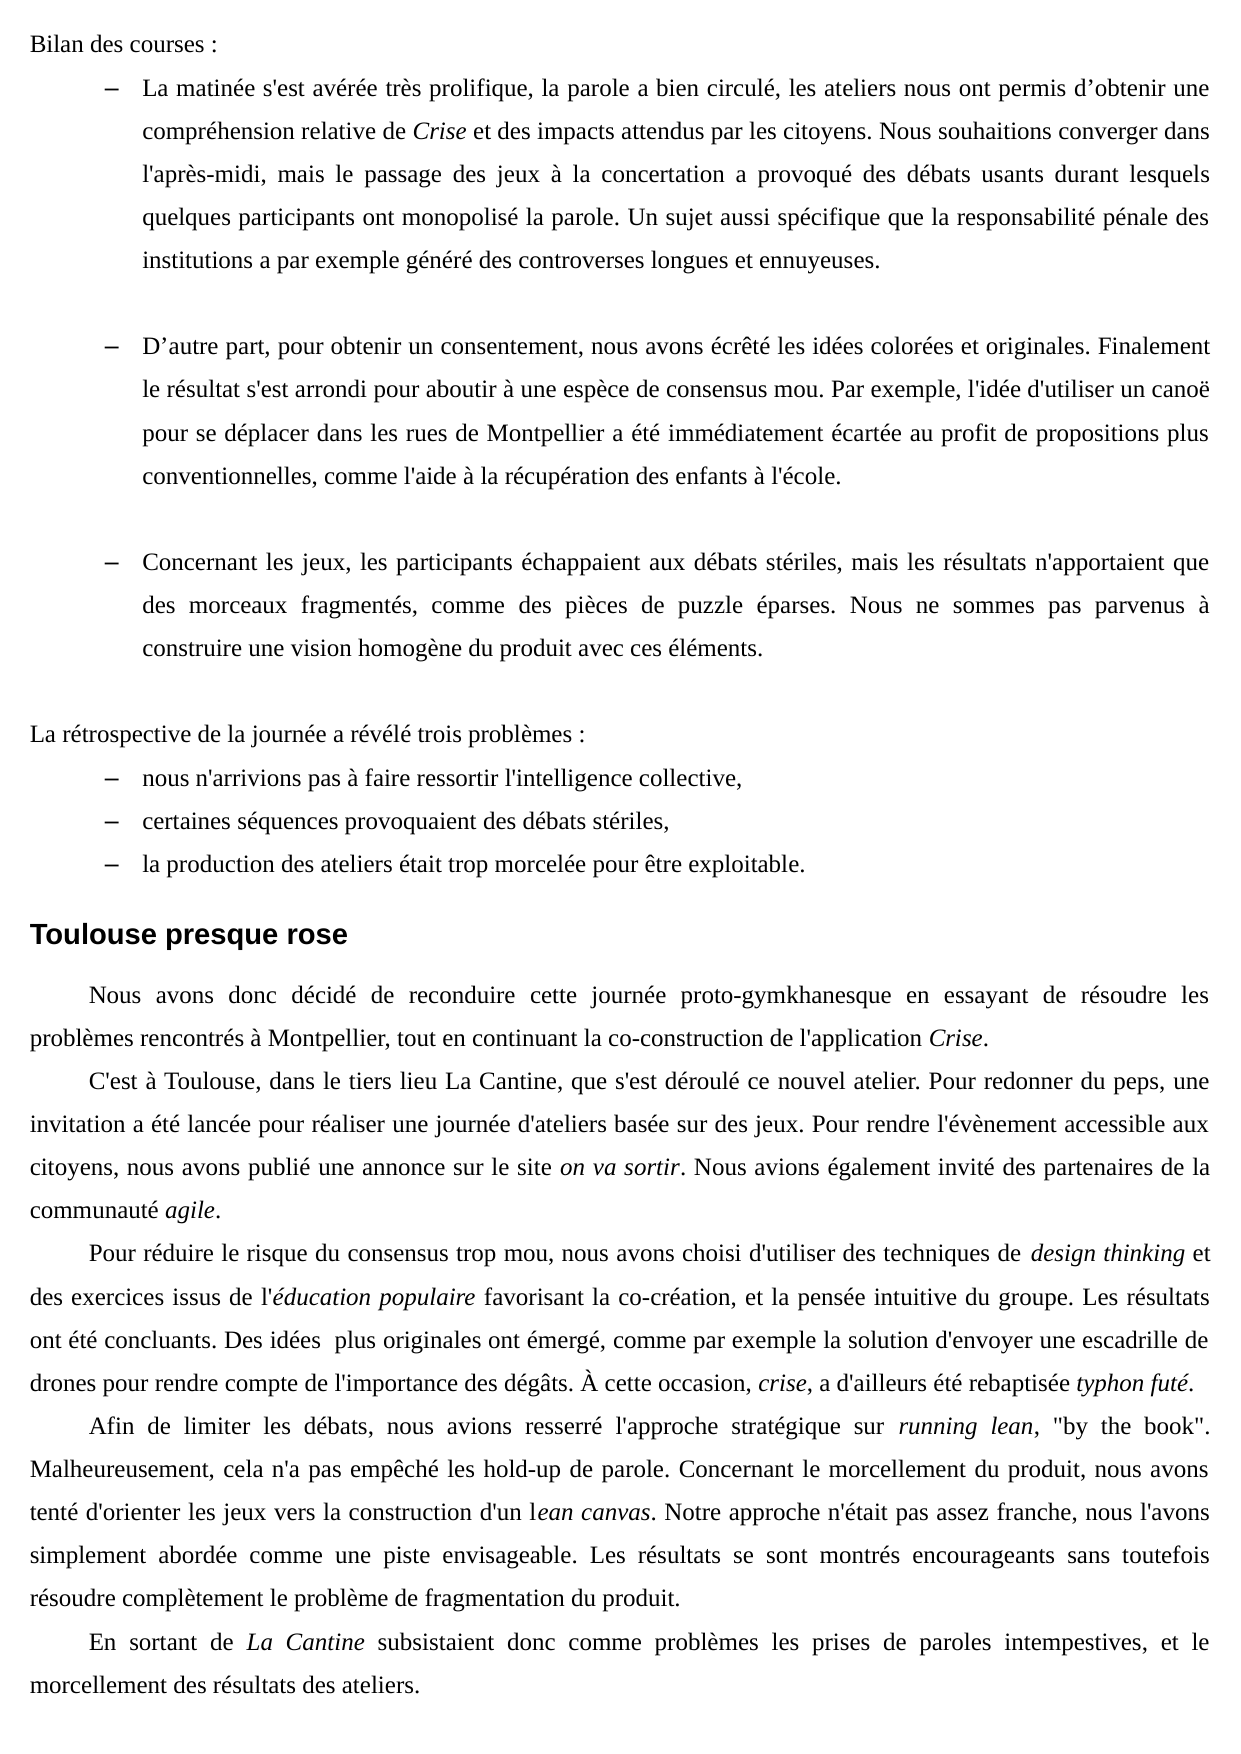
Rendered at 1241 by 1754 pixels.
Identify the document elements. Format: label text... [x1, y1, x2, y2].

list la production des ateliers était trop morcelée pour être exploitable. [104, 849, 1211, 878]
list nous n'arrivions pas à faire ressortir l'intelligence collective, [104, 763, 1211, 791]
text Pour réduire le risque du consensus trop mou, nous avons choisi d'utiliser des techniques de design thinking et des exercices issus de l'éducation populaire favorisant la co-création, et la pensée intuitive du groupe. Les résultats ont été concluants. Des idées plus originales ont émergé, comme par exemple la solution d'envoyer une escadrille de drones pour rendre compte de l'importance des dégâts. À cette occasion, crise, a d'ailleurs été rebaptisée typhon futé. [29, 1238, 1211, 1397]
text En sortant de La Cantine subsistaient donc comme problèmes les prises de paroles intempestives, et le morcellement des résultats des ateliers. [29, 1627, 1211, 1698]
list Concernant les jeux, les participants échappaient aux débats stériles, mais les résultats n'apportaient que des morceaux fragmentés, comme des pièces de puzzle éparses. Nous ne sommes pas parvenus à construire une vision homogène du produit avec ces éléments. [104, 547, 1211, 662]
list La matinée s'est avérée très prolifique, la parole a bien circulé, les ateliers nous ont permis d’obtenir une compréhension relative de Crise et des impacts attendus par les citoyens. Nous souhaitions converger dans l'après-midi, mais le passage des jeux à la concertation a provoqué des débats usants durant lesquels quelques participants ont monopolisé la parole. Un sujet aussi spécifique que la responsabilité pénale des institutions a par exemple généré des controverses longues et ennuyeuses. [104, 73, 1211, 274]
list D’autre part, pour obtenir un consentement, nous avons écrêté les idées colorées et originales. Finalement le résultat s'est arrondi pour aboutir à une espèce de consensus mou. Par exemple, l'idée d'utiliser un canoë pour se déplacer dans les rues de Montpellier a été immédiatement écartée au profit de propositions plus conventionnelles, comme l'aide à la récupération des enfants à l'école. [104, 331, 1211, 489]
list La rétrospective de la journée a révélé trois problèmes : [29, 719, 1211, 748]
list certaines séquences provoquaient des débats stériles, [104, 806, 1211, 834]
text Nous avons donc décidé de reconduire cette journée proto-gymkhanesque en essayant de résoudre les problèmes rencontrés à Montpellier, tout en continuant la co-construction de l'application Crise. [29, 980, 1211, 1052]
subtitle Toulouse presque rose [29, 917, 1211, 951]
text C'est à Toulouse, dans le tiers lieu La Cantine, que s'est déroulé ce nouvel atelier. Pour redonner du peps, une invitation a été lancée pour réaliser une journée d'ateliers basée sur des jeux. Pour rendre l'évènement accessible aux citoyens, nous avons publié une annonce sur le site on va sortir. Nous avions également invité des partenaires de la communauté agile. [29, 1066, 1211, 1224]
list Bilan des courses : [29, 29, 1211, 58]
text Afin de limiter les débats, nous avions resserré l'approche stratégique sur running lean, "by the book". Malheureusement, cela n'a pas empêché les hold-up de parole. Concernant le morcellement du produit, nous avons tenté d'orienter les jeux vers la construction d'un lean canvas. Notre approche n'était pas assez franche, nous l'avons simplement abordée comme une piste envisageable. Les résultats se sont montrés encourageants sans toutefois résoudre complètement le problème de fragmentation du produit. [29, 1411, 1211, 1612]
